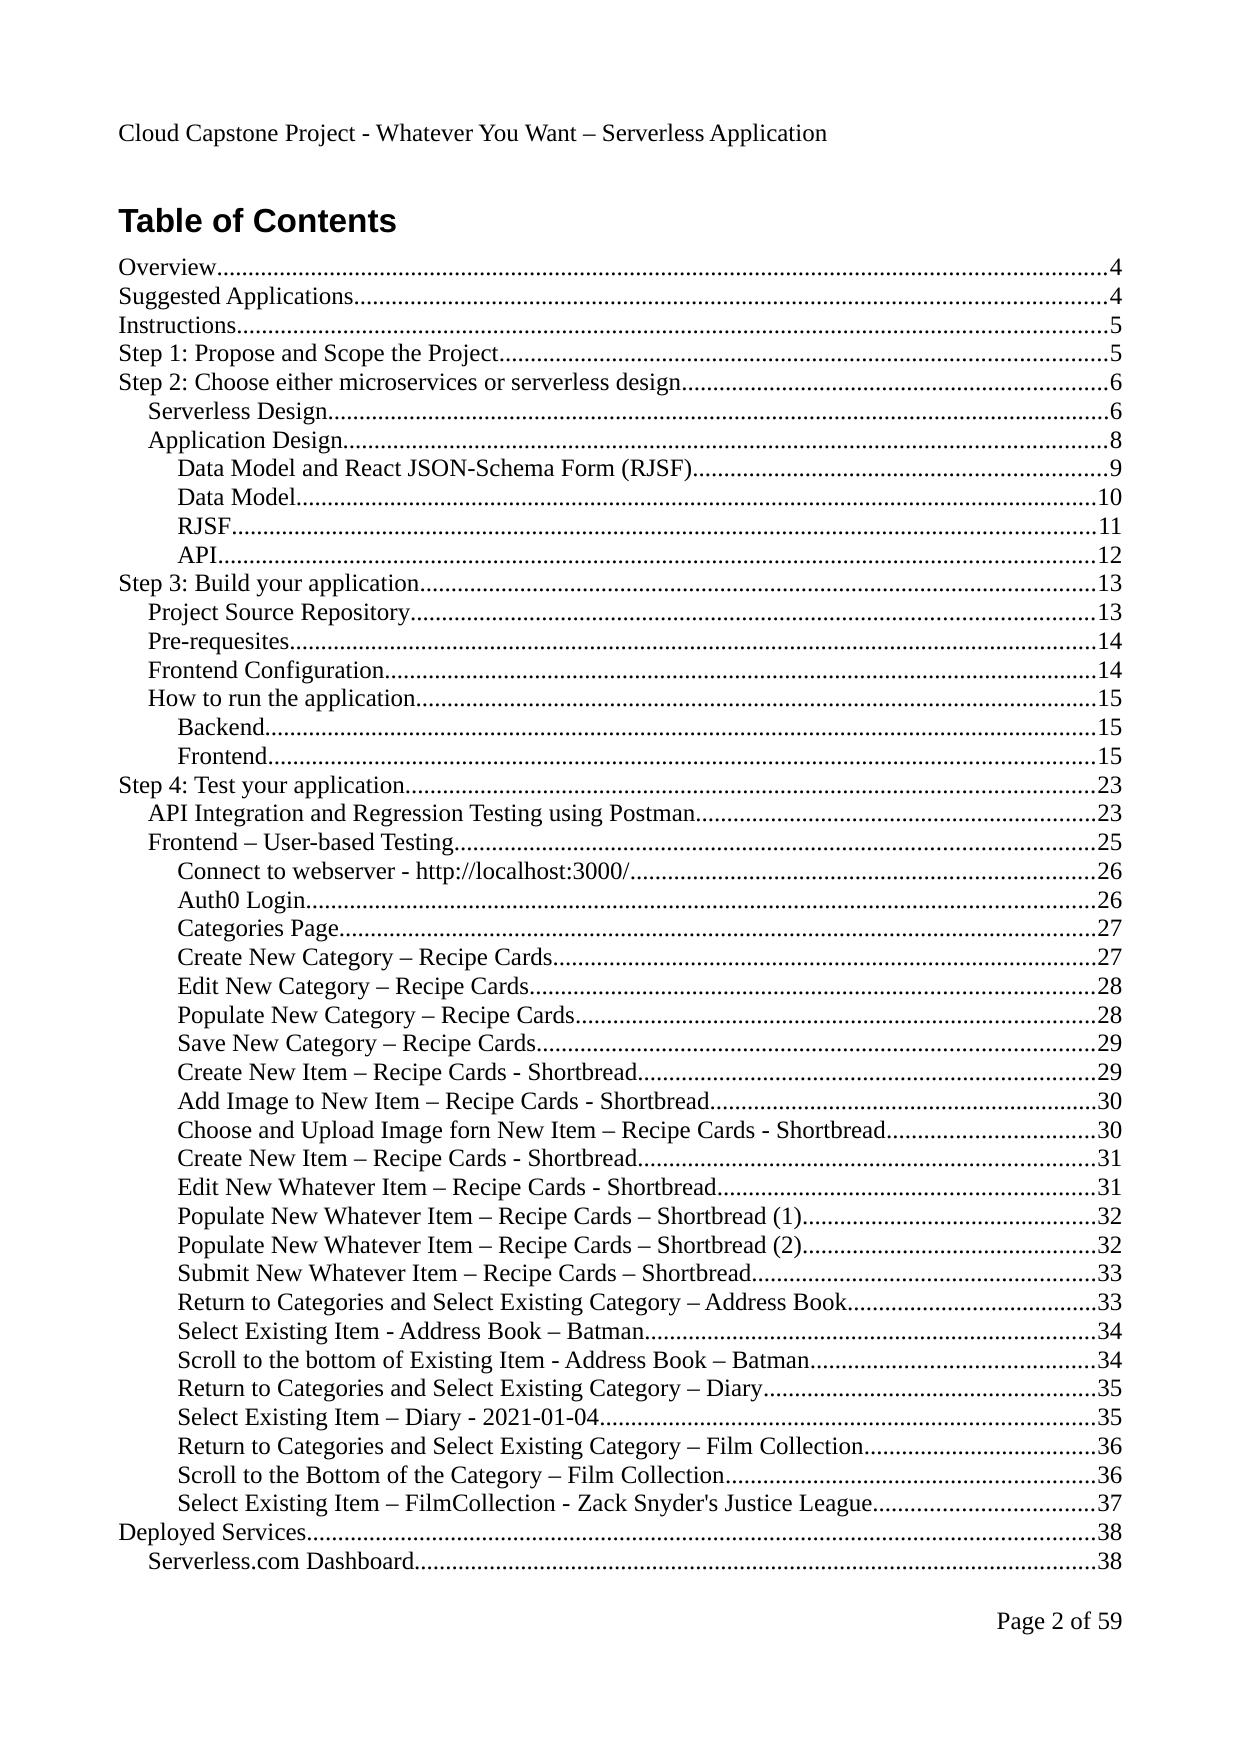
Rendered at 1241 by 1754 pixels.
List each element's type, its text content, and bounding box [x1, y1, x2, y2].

text Create New Category – Recipe Cards 27 [177, 942, 1122, 971]
text Return to Categories and Select Existing Category – Address Book 33 [177, 1287, 1122, 1316]
text Scroll to the Bottom of the Category – Film Collection 36 [177, 1460, 1122, 1488]
text Pre-requesites 14 [148, 626, 1122, 655]
text Instructions 5 [118, 310, 1122, 338]
text Serverless Design 6 [148, 396, 1122, 425]
text Step 3: Build your application 13 [118, 568, 1122, 597]
text Populate New Whatever Item – Recipe Cards – Shortbread (2) 32 [177, 1230, 1122, 1258]
text Step 2: Choose either microservices or serverless design 6 [118, 367, 1122, 396]
text Frontend Configuration 14 [148, 655, 1122, 683]
text API Integration and Regression Testing using Postman 23 [148, 798, 1122, 827]
text Create New Item – Recipe Cards - Shortbread 31 [177, 1143, 1122, 1172]
text API 12 [177, 540, 1122, 568]
text Connect to webserver - http://localhost:3000/ 26 [177, 856, 1122, 885]
text Step 4: Test your application 23 [118, 770, 1122, 798]
text Overview 4 [118, 252, 1122, 281]
text Select Existing Item – Diary - 2021-01-04 35 [177, 1402, 1122, 1431]
text Categories Page 27 [177, 913, 1122, 942]
text Edit New Whatever Item – Recipe Cards - Shortbread 31 [177, 1172, 1122, 1201]
text Add Image to New Item – Recipe Cards - Shortbread 30 [177, 1086, 1122, 1115]
text Auth0 Login 26 [177, 885, 1122, 913]
text How to run the application 15 [148, 683, 1122, 712]
text Choose and Upload Image forn New Item – Recipe Cards - Shortbread 30 [177, 1115, 1122, 1143]
text Frontend 15 [177, 741, 1122, 770]
text Edit New Category – Recipe Cards 28 [177, 971, 1122, 1000]
text Select Existing Item – FilmCollection - Zack Snyder's Justice League 37 [177, 1488, 1122, 1517]
text Return to Categories and Select Existing Category – Film Collection 36 [177, 1431, 1122, 1460]
text Create New Item – Recipe Cards - Shortbread 29 [177, 1057, 1122, 1086]
text Backend 15 [177, 712, 1122, 741]
text Step 1: Propose and Scope the Project 5 [118, 338, 1122, 367]
text Suggested Applications 4 [118, 281, 1122, 310]
text Return to Categories and Select Existing Category – Diary 35 [177, 1373, 1122, 1402]
text Deployed Services 38 [118, 1517, 1122, 1546]
text Data Model and React JSON-Schema Form (RJSF) 9 [177, 453, 1122, 482]
text Submit New Whatever Item – Recipe Cards – Shortbread 33 [177, 1258, 1122, 1287]
text Populate New Category – Recipe Cards 28 [177, 1000, 1122, 1028]
subtitle Table of Contents [118, 201, 1122, 240]
text Application Design 8 [148, 425, 1122, 453]
text Serverless.com Dashboard 38 [148, 1546, 1122, 1575]
text Scroll to the bottom of Existing Item - Address Book – Batman 34 [177, 1345, 1122, 1373]
text Data Model 10 [177, 482, 1122, 511]
text RJSF 11 [177, 511, 1122, 540]
text Project Source Repository 13 [148, 597, 1122, 626]
text Select Existing Item - Address Book – Batman 34 [177, 1316, 1122, 1345]
text Frontend – User-based Testing 25 [148, 827, 1122, 856]
text Save New Category – Recipe Cards 29 [177, 1028, 1122, 1057]
text Populate New Whatever Item – Recipe Cards – Shortbread (1) 32 [177, 1201, 1122, 1230]
